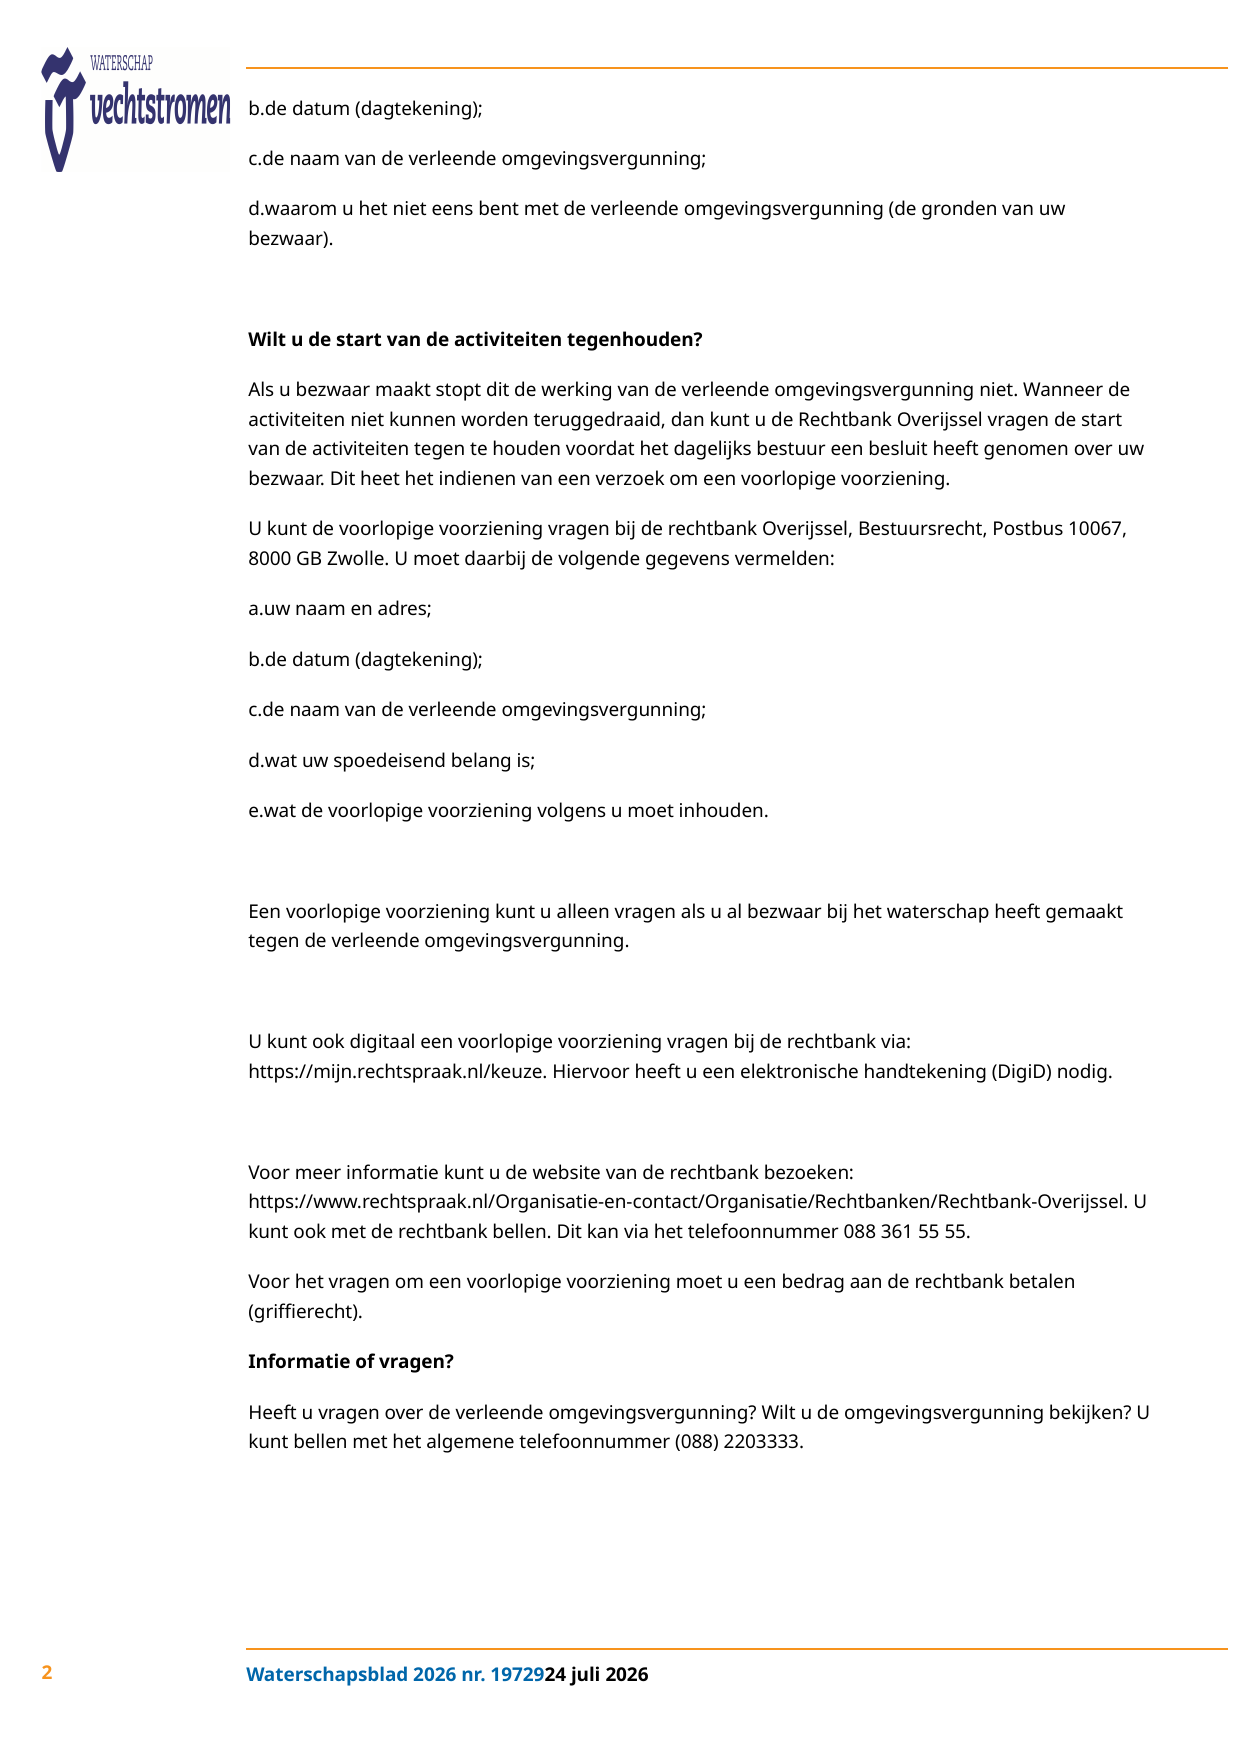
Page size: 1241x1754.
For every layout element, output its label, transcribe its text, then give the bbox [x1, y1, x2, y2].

picture [41, 47, 231, 172]
text b.de datum (dagtekening); [248, 646, 1152, 672]
text Heeft u vragen over de verleende omgevingsvergunning? Wilt u de omgevingsvergunning bekijken? U kunt bellen met het algemene telefoonnummer (088) 2203333. [248, 1399, 1152, 1454]
text d.wat uw spoedeisend belang is; [248, 747, 1152, 773]
text a.uw naam en adres; [248, 596, 1152, 621]
text b.de datum (dagtekening); [248, 95, 1152, 121]
text c.de naam van de verleende omgevingsvergunning; [248, 696, 1152, 722]
text Informatie of vragen? [248, 1348, 1152, 1374]
text Voor het vragen om een voorlopige voorziening moet u een bedrag aan de rechtbank betalen (griffierecht). [248, 1268, 1152, 1324]
text U kunt de voorlopige voorziening vragen bij de rechtbank Overijssel, Bestuursrecht, Postbus 10067, 8000 GB Zwolle. U moet daarbij de volgende gegevens vermelden: [248, 516, 1152, 571]
text U kunt ook digitaal een voorlopige voorziening vragen bij de rechtbank via: https://mijn.rechtspraak.nl/keuze. Hiervoor heeft u een elektronische handtekening (DigiD) nodig. [248, 1028, 1152, 1084]
text Als u bezwaar maakt stopt dit de werking van de verleende omgevingsvergunning niet. Wanneer de activiteiten niet kunnen worden teruggedraaid, dan kunt u de Rechtbank Overijssel vragen de start van de activiteiten tegen te houden voordat het dagelijks bestuur een besluit heeft genomen over uw bezwaar. Dit heet het indienen van een verzoek om een voorlopige voorziening. [248, 376, 1152, 491]
text Een voorlopige voorziening kunt u alleen vragen als u al bezwaar bij het waterschap heeft gemaakt tegen de verleende omgevingsvergunning. [248, 898, 1152, 953]
text Voor meer informatie kunt u de website van de rechtbank bezoeken: https://www.rechtspraak.nl/Organisatie-en-contact/Organisatie/Rechtbanken/Rechtbank-Overijssel. U kunt ook met de rechtbank bellen. Dit kan via het telefoonnummer 088 361 55 55. [248, 1159, 1152, 1244]
text c.de naam van de verleende omgevingsvergunning; [248, 145, 1152, 171]
text e.wat de voorlopige voorziening volgens u moet inhouden. [248, 797, 1152, 823]
text Wilt u de start van de activiteiten tegenhouden? [248, 326, 1152, 352]
text d.waarom u het niet eens bent met de verleende omgevingsvergunning (de gronden van uw bezwaar). [248, 196, 1152, 251]
